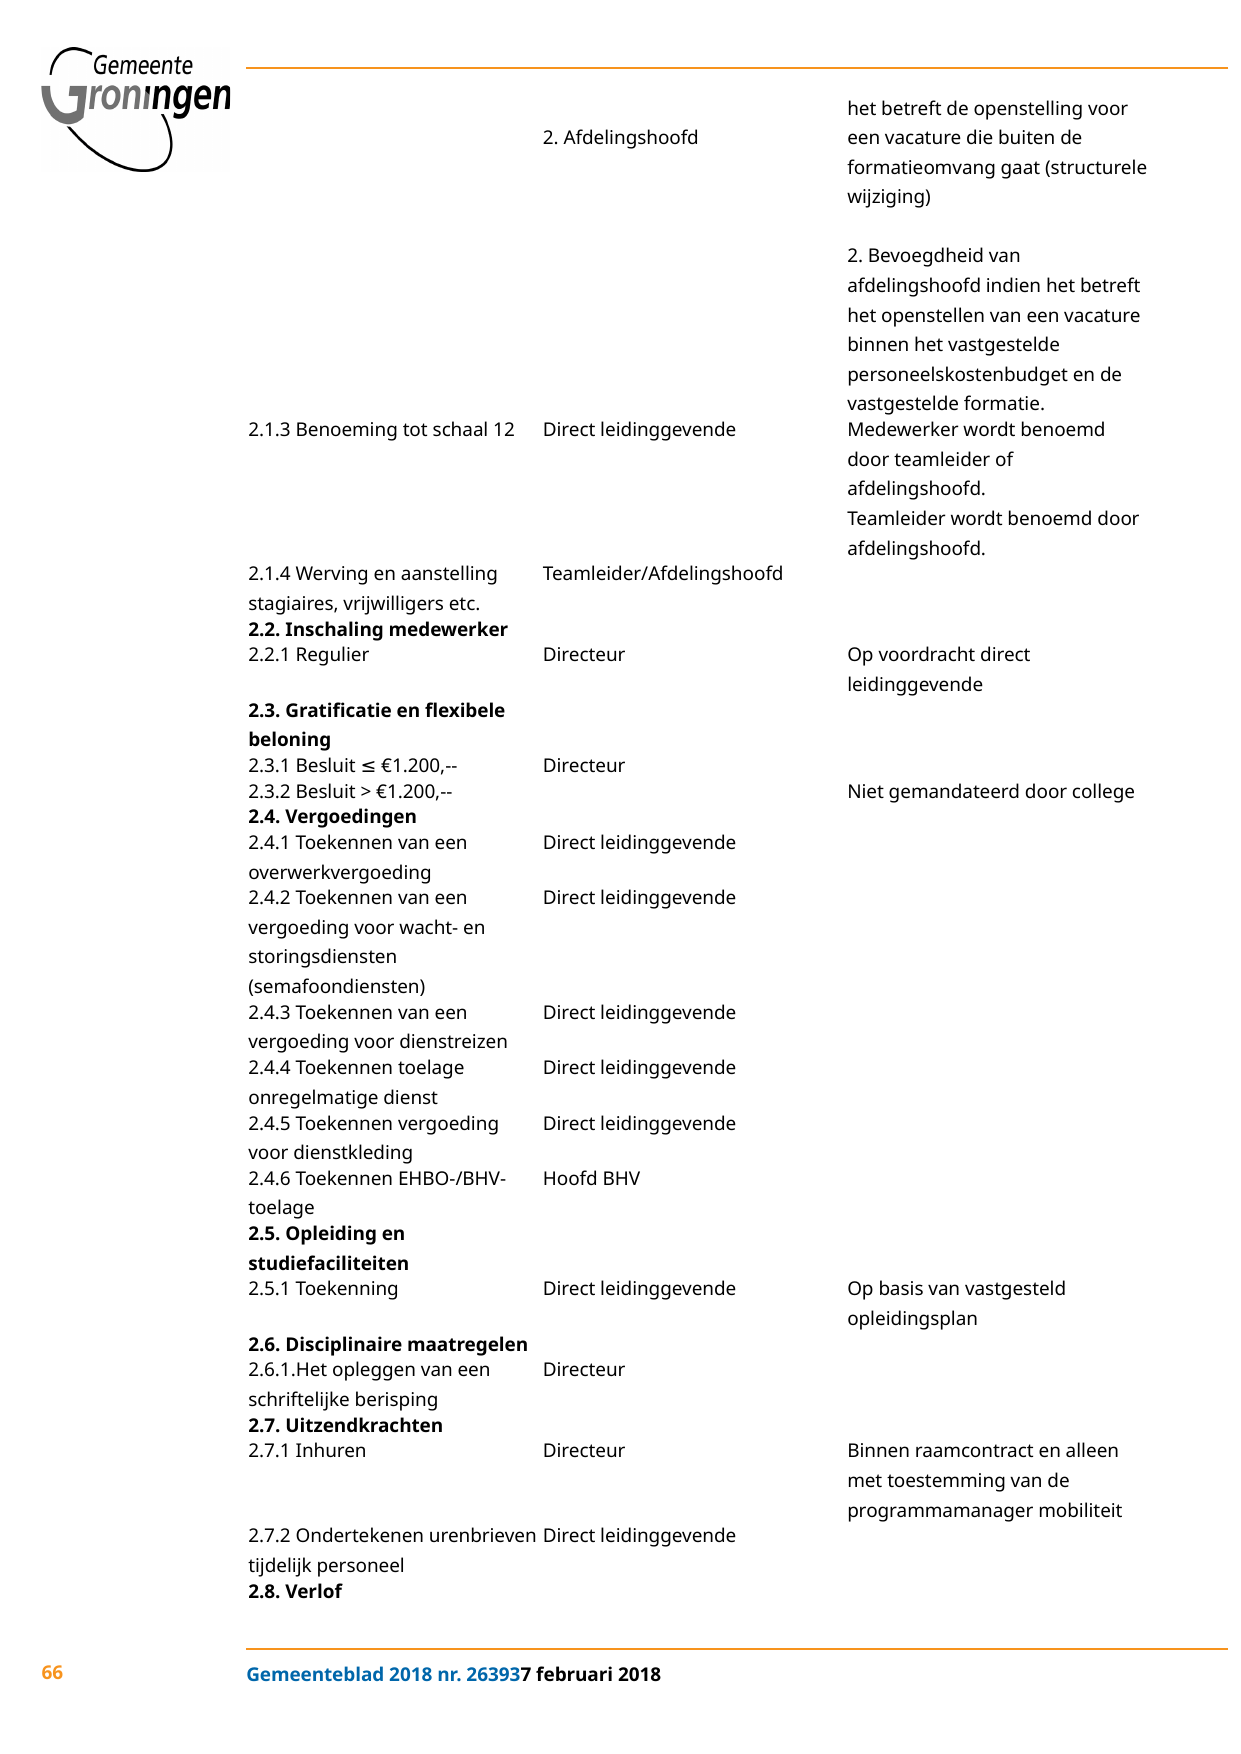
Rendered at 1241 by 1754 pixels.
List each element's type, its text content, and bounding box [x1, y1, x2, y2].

table_cell [847, 1523, 1152, 1578]
table_cell Direct leidinggevende [543, 1054, 847, 1110]
table_cell 2.4.6 Toekennen EHBO-/BHV-toelage [248, 1165, 543, 1220]
table_cell het betreft de openstelling voor een vacature die buiten de formatieomvang gaat (structurele wijziging) 2. Bevoegdheid van afdelingshoofd indien het betreft het openstellen van een vacature binnen het vastgestelde personeelskostenbudget en de vastgestelde formatie. [847, 95, 1152, 416]
table_cell [543, 778, 847, 803]
table_cell 2.5. Opleiding en studiefaciliteiten [248, 1220, 543, 1276]
table_cell 2.1.4 Werving en aanstelling stagiaires, vrijwilligers etc. [248, 560, 543, 616]
table_cell 2.7.1 Inhuren [248, 1438, 543, 1523]
table_cell 2.4.3 Toekennen van een vergoeding voor dienstreizen [248, 999, 543, 1054]
table_cell 2.4.4 Toekennen toelage onregelmatige dienst [248, 1054, 543, 1110]
table_cell 2.7. Uitzendkrachten [248, 1412, 1152, 1438]
table_cell Direct leidinggevende [543, 416, 847, 560]
table_cell 2.4.2 Toekennen van een vergoeding voor wacht- en storingsdiensten (semafoondiensten) [248, 885, 543, 999]
table_cell Directeur [543, 1438, 847, 1523]
table_cell [847, 616, 1152, 641]
table_cell Medewerker wordt benoemd door teamleider of afdelingshoofd. Teamleider wordt benoemd door afdelingshoofd. [847, 416, 1152, 560]
table_cell [847, 885, 1152, 999]
table_cell [847, 697, 1152, 752]
table_cell 2.4.5 Toekennen vergoeding voor dienstkleding [248, 1110, 543, 1165]
table_cell 2. Afdelingshoofd [543, 95, 847, 416]
table_cell [847, 999, 1152, 1054]
table_cell [847, 1054, 1152, 1110]
table_cell 2.3.2 Besluit > €1.200,-- [248, 778, 543, 803]
table_cell 2.5.1 Toekenning [248, 1276, 543, 1331]
picture [41, 47, 231, 172]
table_cell Directeur [543, 1357, 847, 1412]
table_cell 2.2.1 Regulier [248, 641, 543, 697]
table_cell Direct leidinggevende [543, 1276, 847, 1331]
table_cell Directeur [543, 641, 847, 697]
table_cell Niet gemandateerd door college [847, 778, 1152, 803]
table_cell [248, 95, 543, 416]
table_cell [847, 1357, 1152, 1412]
table_cell [543, 1220, 847, 1276]
table_cell 2.1.3 Benoeming tot schaal 12 [248, 416, 543, 560]
table_cell [543, 616, 847, 641]
table_cell 2.6.1.Het opleggen van een schriftelijke berisping [248, 1357, 543, 1412]
table_cell [847, 1165, 1152, 1220]
table_cell [847, 752, 1152, 778]
table_cell 2.2. Inschaling medewerker [248, 616, 543, 641]
table_cell 2.4. Vergoedingen [248, 804, 543, 829]
table_cell [847, 560, 1152, 616]
table_cell 2.3.1 Besluit ≤ €1.200,-- [248, 752, 543, 778]
table_cell Direct leidinggevende [543, 1110, 847, 1165]
table_cell Direct leidinggevende [543, 885, 847, 999]
table_cell 2.7.2 Ondertekenen urenbrieven tijdelijk personeel [248, 1523, 543, 1578]
table_cell 2.6. Disciplinaire maatregelen [248, 1331, 1152, 1357]
table_cell Op voordracht direct leidinggevende [847, 641, 1152, 697]
table_cell Hoofd BHV [543, 1165, 847, 1220]
table_cell Teamleider/Afdelingshoofd [543, 560, 847, 616]
table_cell [847, 804, 1152, 829]
table_cell Direct leidinggevende [543, 829, 847, 884]
table_cell 2.4.1 Toekennen van een overwerkvergoeding [248, 829, 543, 884]
table_cell [847, 829, 1152, 884]
table_cell [847, 1110, 1152, 1165]
table_cell Direct leidinggevende [543, 1523, 847, 1578]
table_cell [543, 804, 847, 829]
table_cell [543, 697, 847, 752]
table_cell 2.8. Verlof [248, 1578, 1152, 1604]
table_cell 2.3. Gratificatie en flexibele beloning [248, 697, 543, 752]
table_cell Op basis van vastgesteld opleidingsplan [847, 1276, 1152, 1331]
table_cell Direct leidinggevende [543, 999, 847, 1054]
table_cell Directeur [543, 752, 847, 778]
table_cell Binnen raamcontract en alleen met toestemming van de programmamanager mobiliteit [847, 1438, 1152, 1523]
table_cell [847, 1220, 1152, 1276]
